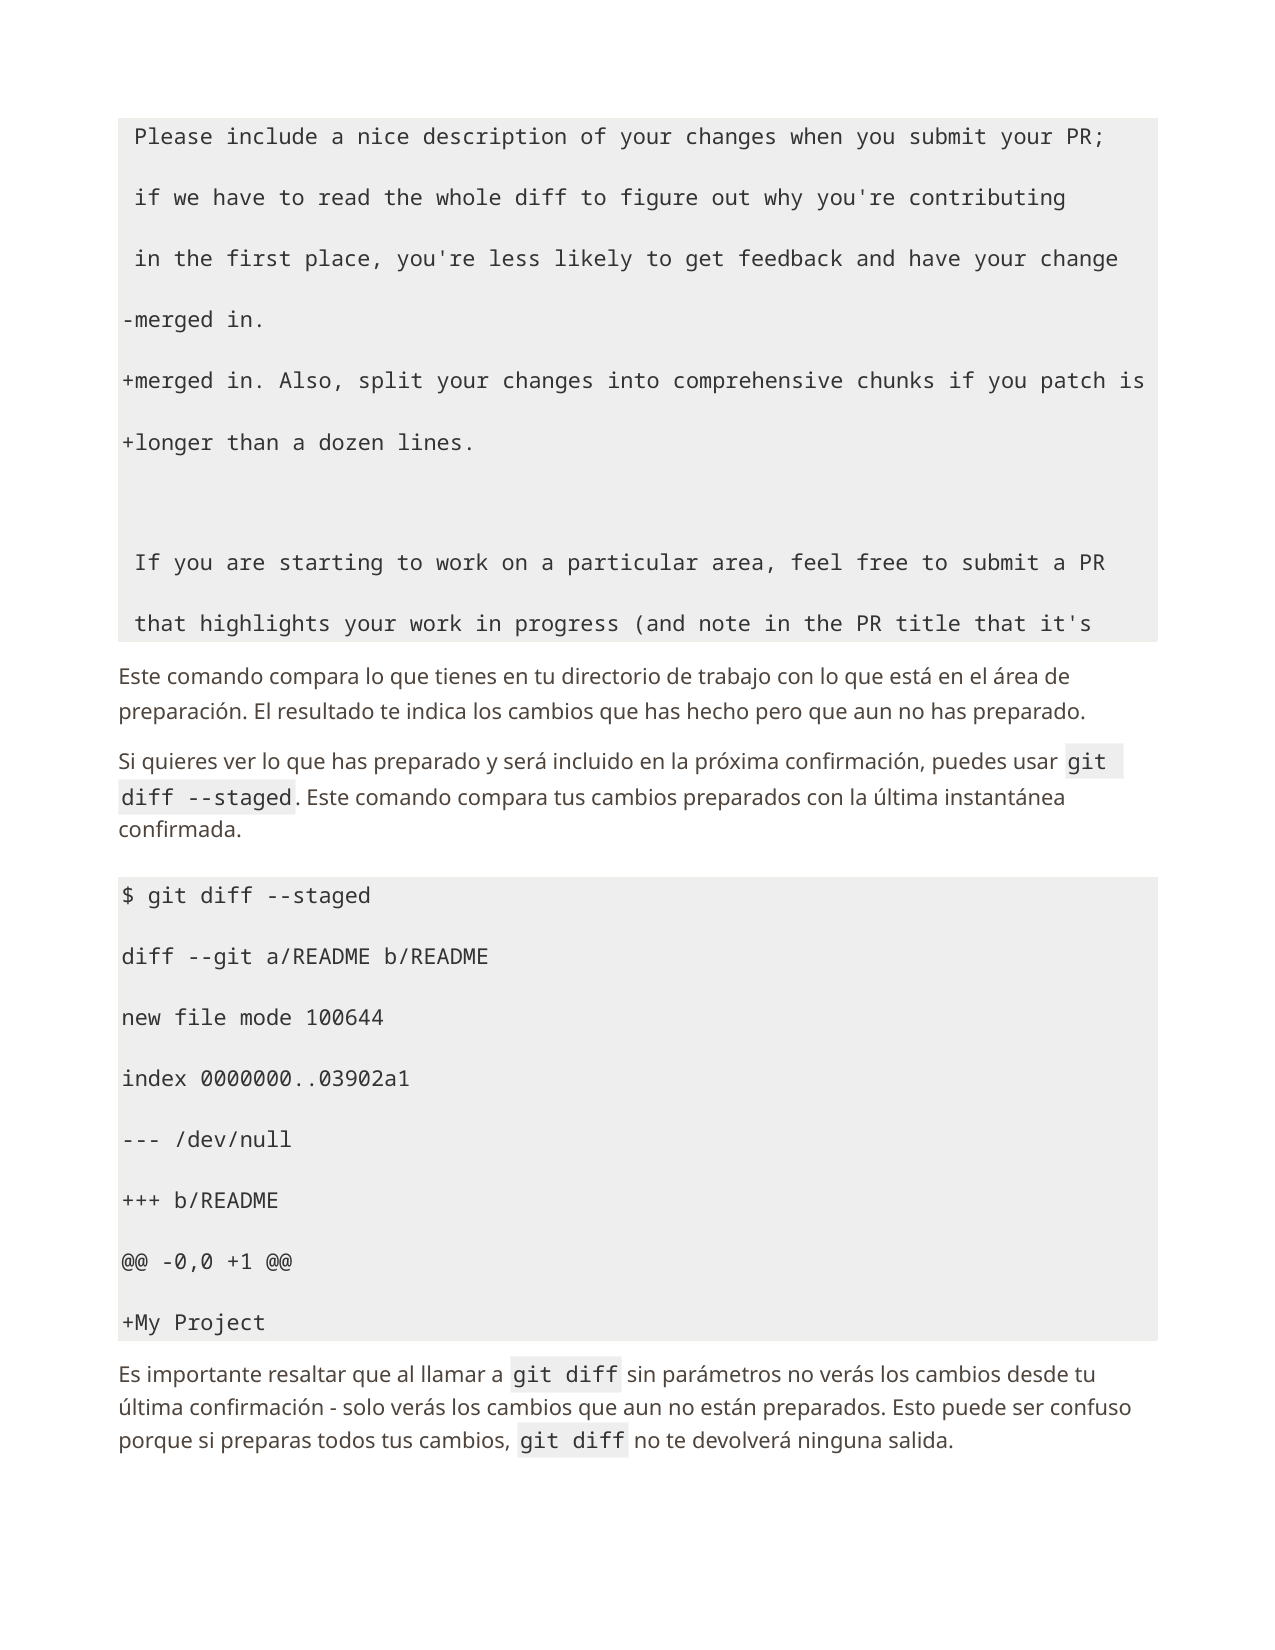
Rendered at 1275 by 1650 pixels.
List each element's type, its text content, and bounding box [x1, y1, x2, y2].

text Please include a nice description of your changes when you submit your PR; [119, 119, 1157, 151]
text If you are starting to work on a particular area, feel free to submit a PR [119, 544, 1157, 577]
text +++ b/README [119, 1182, 1157, 1215]
text +merged in. Also, split your changes into comprehensive chunks if you patch is [119, 362, 1157, 395]
text @@ -0,0 +1 @@ [119, 1243, 1157, 1276]
text if we have to read the whole diff to figure out why you're contributing [119, 179, 1157, 212]
text in the first place, you're less likely to get feedback and have your change [119, 240, 1157, 273]
text --- /dev/null [119, 1121, 1157, 1154]
text $ git diff --staged [119, 878, 1157, 910]
text +longer than a dozen lines. [119, 423, 1157, 456]
text Es importante resaltar que al llamar a git diff sin parámetros no verás los cambios desde tu última confirmación - solo verás los cambios que aun no están preparados. Esto puede ser confuso porque si preparas todos tus cambios, git diff no te devolverá ninguna salida. [118, 1356, 1157, 1457]
text diff --git a/README b/README [119, 938, 1157, 971]
text new file mode 100644 [119, 999, 1157, 1032]
text index 0000000..03902a1 [119, 1060, 1157, 1093]
text +My Project [119, 1304, 1157, 1340]
text Si quieres ver lo que has preparado y será incluido en la próxima confirmación, puedes usar git diff --staged. Este comando compara tus cambios preparados con la última instantánea confirmada. [118, 743, 1157, 844]
text that highlights your work in progress (and note in the PR title that it's [119, 605, 1157, 641]
text -merged in. [119, 301, 1157, 334]
text Este comando compara lo que tienes en tu directorio de trabajo con lo que está en el área de preparación. El resultado te indica los cambios que has hecho pero que aun no has preparado. [118, 657, 1157, 725]
